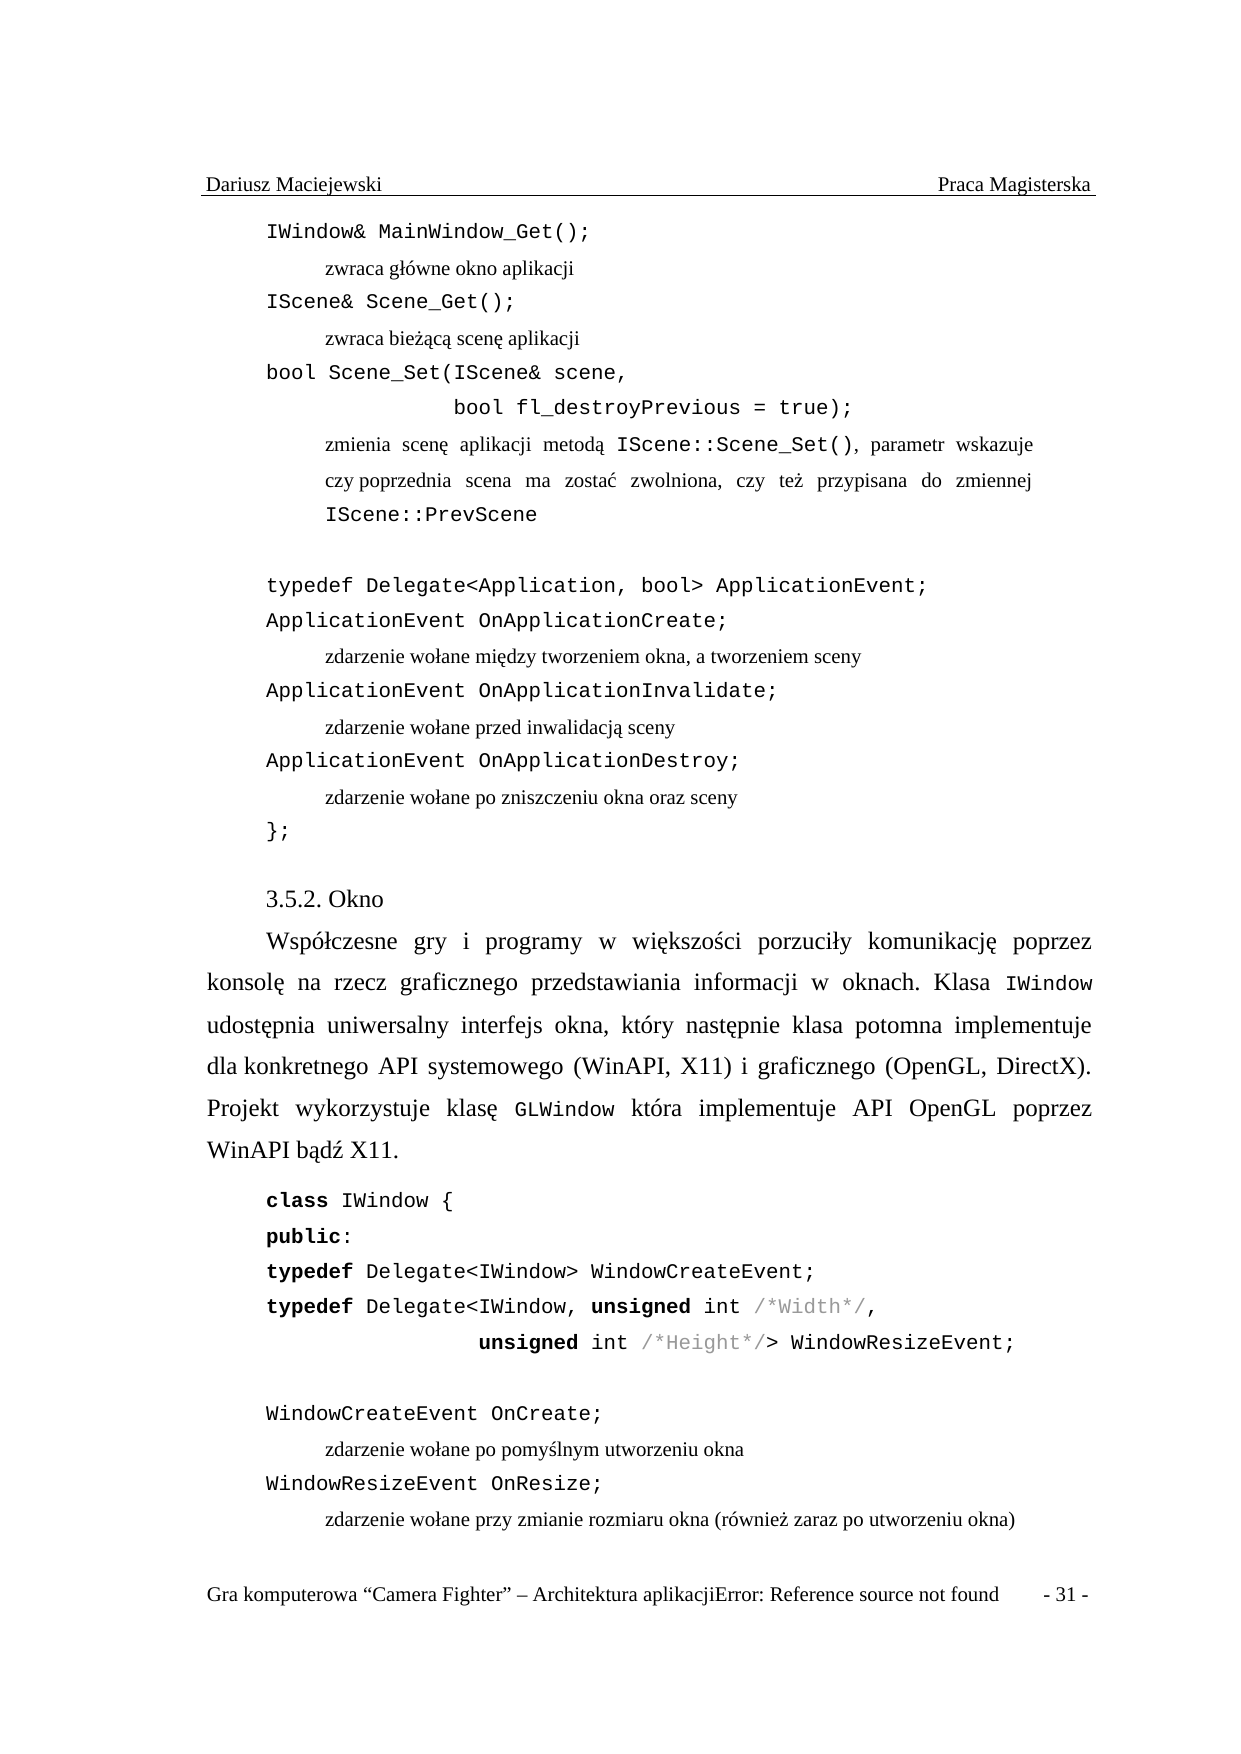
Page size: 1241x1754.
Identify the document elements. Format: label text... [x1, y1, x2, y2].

text zdarzenie wołane po pomyślnym utworzeniu okna [325, 1438, 1033, 1461]
text ApplicationEvent OnApplicationCreate; [266, 610, 1033, 634]
text class IWindow { [266, 1190, 1033, 1214]
text }; [266, 820, 1033, 844]
text zdarzenie wołane między tworzeniem okna, a tworzeniem sceny [325, 645, 1033, 668]
text zmienia scenę aplikacji metodą IScene::Scene_Set(), parametr wskazuje czy poprzednia scena ma zostać zwolniona, czy też przypisana do zmiennej IScene::PrevScene [325, 432, 1033, 527]
subtitle Okno [207, 885, 1092, 913]
text bool Scene_Set(IScene& scene, bool fl_destroyPrevious = true); [266, 362, 1033, 421]
text ApplicationEvent OnApplicationDestroy; [266, 750, 1033, 774]
text typedef Delegate<IWindow> WindowCreateEvent; [266, 1261, 1033, 1285]
text WindowResizeEvent OnResize; [266, 1473, 1033, 1497]
text IScene& Scene_Get(); [266, 292, 1033, 315]
text zdarzenie wołane po zniszczeniu okna oraz sceny [325, 786, 1033, 809]
text ApplicationEvent OnApplicationInvalidate; [266, 680, 1033, 704]
text typedef Delegate<IWindow, unsigned int /*Width*/, unsigned int /*Height*/> WindowResizeEvent; [266, 1297, 1033, 1356]
text typedef Delegate<Application, bool> ApplicationEvent; [266, 574, 1033, 598]
text zwraca główne okno aplikacji [325, 257, 1033, 280]
text zwraca bieżącą scenę aplikacji [325, 327, 1033, 350]
text IWindow& MainWindow_Get(); [266, 221, 1033, 245]
text zdarzenie wołane przy zmianie rozmiaru okna (również zaraz po utworzeniu okna) [325, 1508, 1033, 1531]
text WindowCreateEvent OnCreate; [266, 1403, 1033, 1426]
text public: [266, 1226, 1033, 1249]
text Współczesne gry i programy w większości porzuciły komunikację poprzez konsolę na rzecz graficznego przedstawiania informacji w oknach. Klasa IWindow udostępnia uniwersalny interfejs okna, który następnie klasa potomna implementuje dla konkretnego API systemowego (WinAPI, X11) i graficznego (OpenGL, DirectX). Projekt wykorzystuje klasę GLWindow która implementuje API OpenGL poprzez WinAPI bądź X11. [207, 927, 1092, 1164]
text zdarzenie wołane przed inwalidacją sceny [325, 716, 1033, 739]
